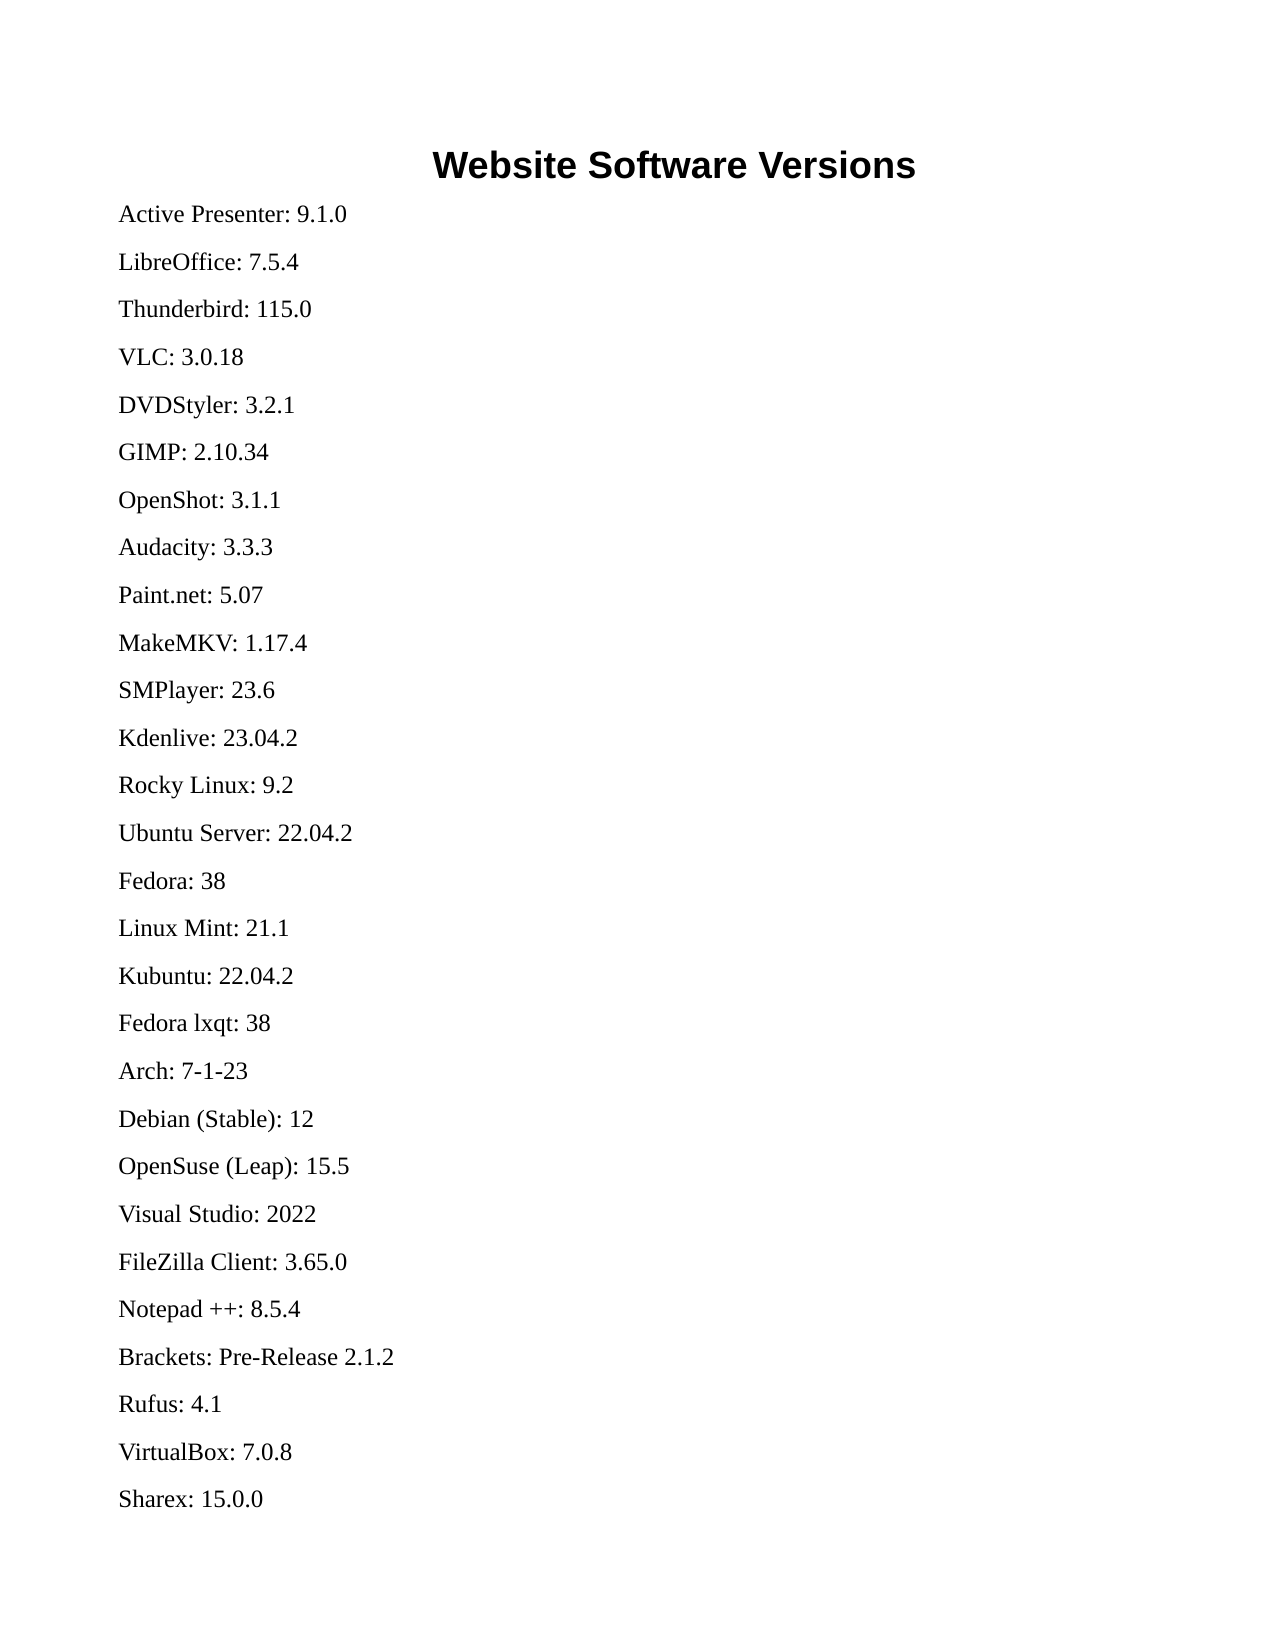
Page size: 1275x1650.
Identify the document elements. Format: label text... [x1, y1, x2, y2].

text Debian (Stable): 12 [118, 1104, 1157, 1132]
text VLC: 3.0.18 [118, 342, 1157, 371]
text Kubuntu: 22.04.2 [118, 961, 1157, 990]
text Arch: 7-1-23 [118, 1056, 1157, 1085]
text Active Presenter: 9.1.0 [118, 199, 1157, 228]
text LibreOffice: 7.5.4 [118, 247, 1157, 276]
text Kdenlive: 23.04.2 [118, 723, 1157, 752]
text VirtualBox: 7.0.8 [118, 1437, 1157, 1466]
text Brackets: Pre-Release 2.1.2 [118, 1342, 1157, 1371]
text Fedora lxqt: 38 [118, 1008, 1157, 1037]
text DVDStyler: 3.2.1 [118, 390, 1157, 418]
text Visual Studio: 2022 [118, 1199, 1157, 1228]
text Notepad ++: 8.5.4 [118, 1294, 1157, 1323]
text Ubuntu Server: 22.04.2 [118, 818, 1157, 847]
text Rufus: 4.1 [118, 1389, 1157, 1418]
text Thunderbird: 115.0 [118, 294, 1157, 323]
text Linux Mint: 21.1 [118, 913, 1157, 942]
text FileZilla Client: 3.65.0 [118, 1247, 1157, 1275]
text Audacity: 3.3.3 [118, 532, 1157, 561]
text MakeMKV: 1.17.4 [118, 628, 1157, 656]
text OpenShot: 3.1.1 [118, 485, 1157, 514]
text Paint.net: 5.07 [118, 580, 1157, 609]
subtitle Website Software Versions [118, 143, 1157, 187]
text SMPlayer: 23.6 [118, 675, 1157, 704]
text Rocky Linux: 9.2 [118, 771, 1157, 799]
text Fedora: 38 [118, 866, 1157, 894]
text OpenSuse (Leap): 15.5 [118, 1151, 1157, 1180]
text GIMP: 2.10.34 [118, 437, 1157, 466]
text Sharex: 15.0.0 [118, 1484, 1157, 1513]
